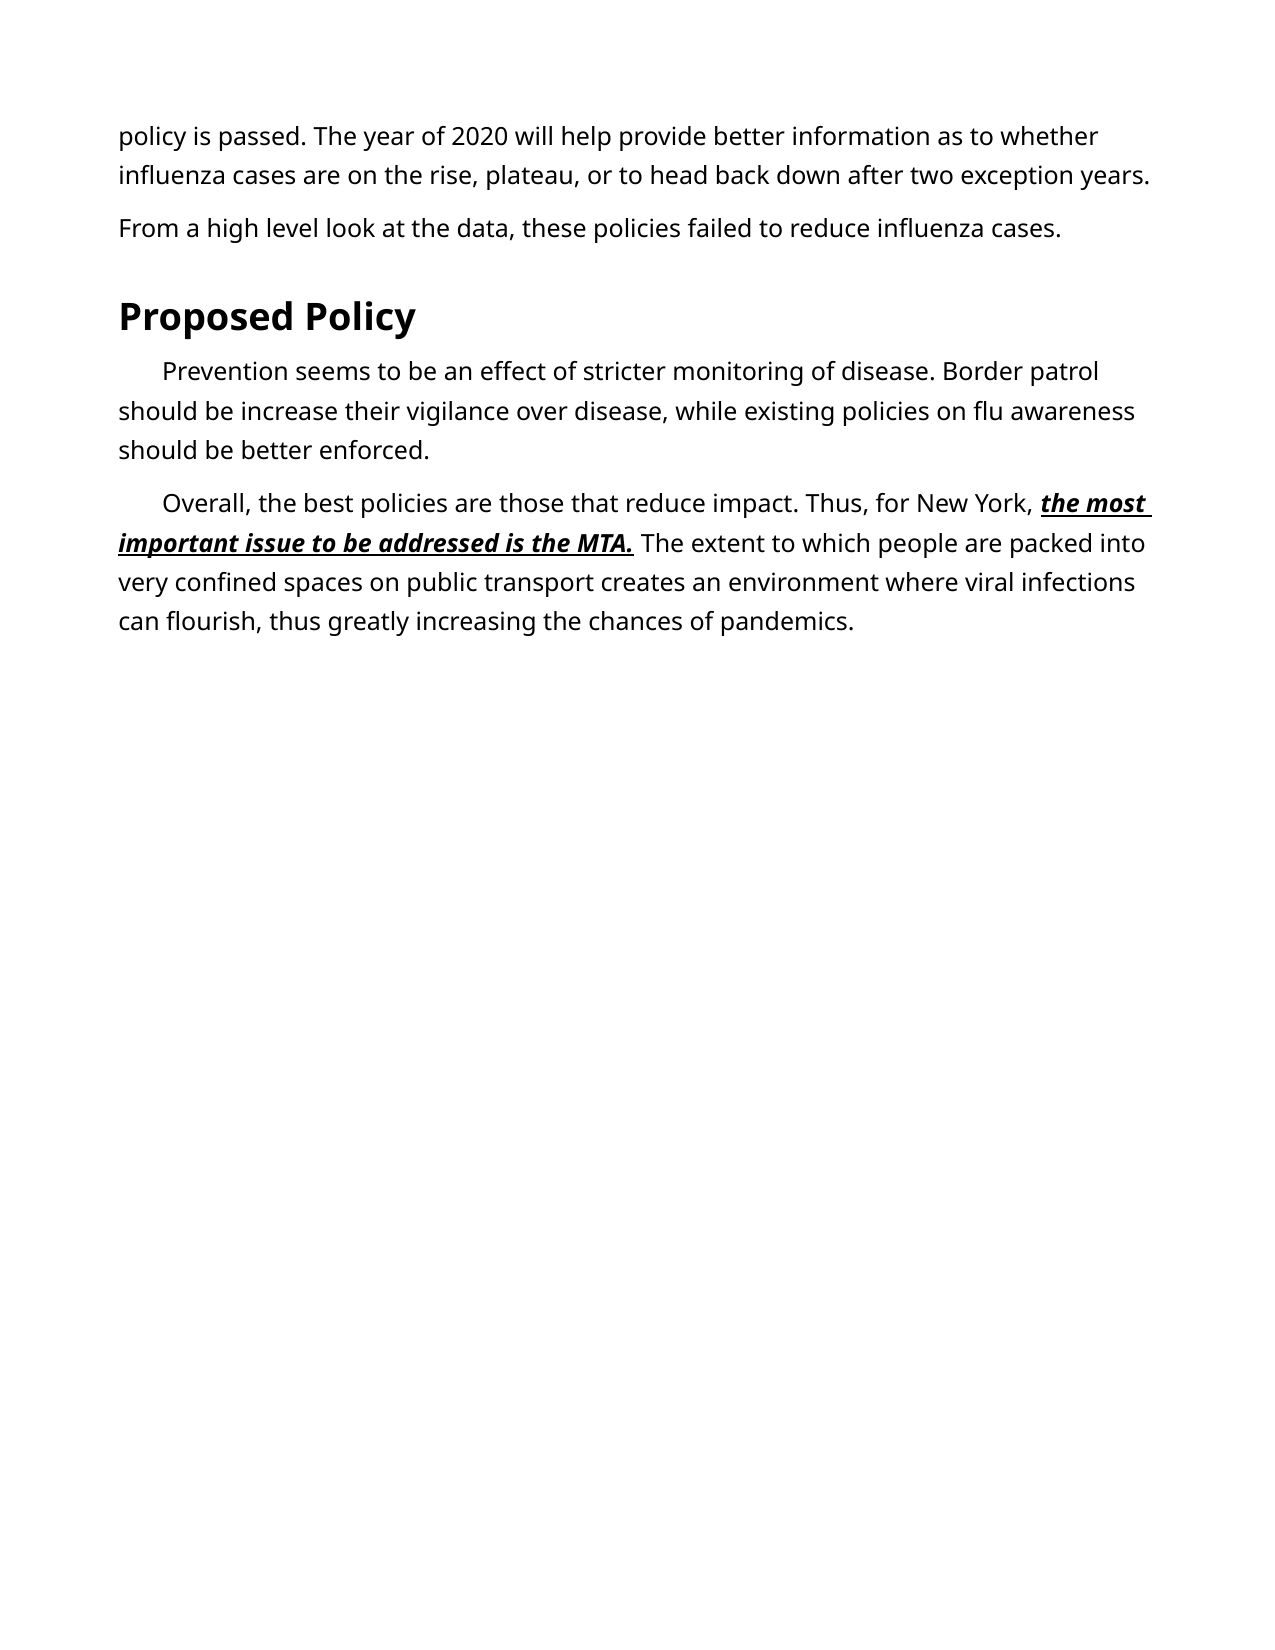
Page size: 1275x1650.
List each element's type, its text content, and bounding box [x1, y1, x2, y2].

subtitle Proposed Policy [118, 290, 1157, 341]
text Prevention seems to be an effect of stricter monitoring of disease. Border patrol should be increase their vigilance over disease, while existing policies on flu awareness should be better enforced. [118, 354, 1157, 466]
text policy is passed. The year of 2020 will help provide better information as to whether influenza cases are on the rise, plateau, or to head back down after two exception years. [118, 118, 1157, 191]
text From a high level look at the data, these policies failed to reduce influenza cases. [118, 211, 1157, 245]
text Overall, the best policies are those that reduce impact. Thus, for New York, the most important issue to be addressed is the MTA. The extent to which people are packed into very confined spaces on public transport creates an environment where viral infections can flourish, thus greatly increasing the chances of pandemics. [118, 486, 1157, 638]
